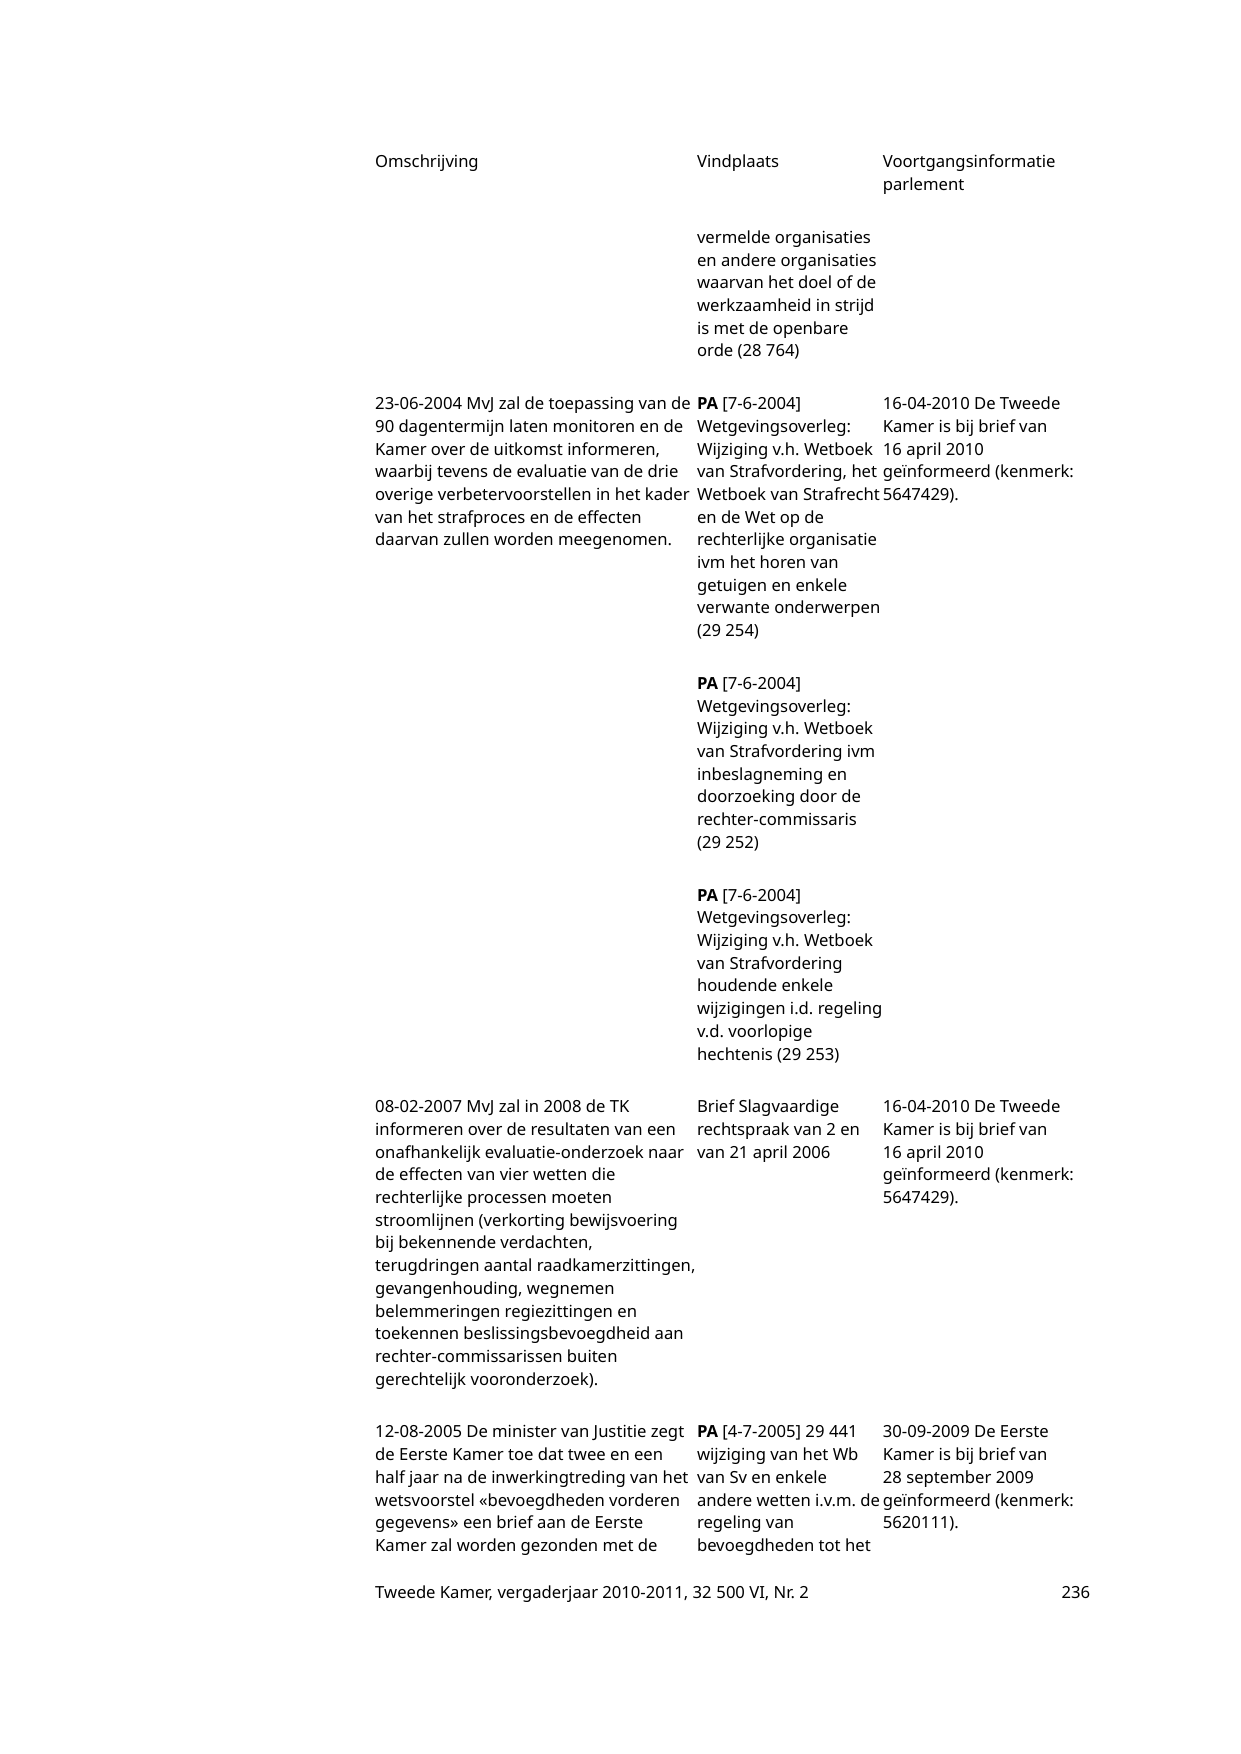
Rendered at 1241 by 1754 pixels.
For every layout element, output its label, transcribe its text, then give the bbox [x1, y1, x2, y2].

table_cell vermelde organisaties en andere organisaties waarvan het doel of de werkzaamheid in strijd is met de openbare orde (28 764) [697, 225, 883, 392]
table_header Omschrijving [375, 150, 697, 225]
table_cell [375, 225, 697, 392]
table_cell 30-09-2009 De Eerste Kamer is bij brief van 28 september 2009 geïnformeerd (kenmerk: 5620111). [883, 1420, 1090, 1563]
table_cell Brief Slagvaardige rechtspraak van 2 en van 21 april 2006 [697, 1095, 883, 1420]
table_cell 08-02-2007 MvJ zal in 2008 de TK informeren over de resultaten van een onafhankelijk evaluatie-onderzoek naar de effecten van vier wetten die rechterlijke processen moeten stroomlijnen (verkorting bewijsvoering bij bekennende verdachten, terugdringen aantal raadkamerzittingen, gevangenhouding, wegnemen belemmeringen regiezittingen en toekennen beslissingsbevoegdheid aan rechter-commissarissen buiten gerechtelijk vooronderzoek). [375, 1095, 697, 1420]
table_header Vindplaats [697, 150, 883, 225]
table_cell 12-08-2005 De minister van Justitie zegt de Eerste Kamer toe dat twee en een half jaar na de inwerkingtreding van het wetsvoorstel «bevoegdheden vorderen gegevens» een brief aan de Eerste Kamer zal worden gezonden met de [375, 1420, 697, 1563]
table_cell 16-04-2010 De Tweede Kamer is bij brief van 16 april 2010 geïnformeerd (kenmerk: 5647429). [883, 392, 1090, 1095]
table_cell 16-04-2010 De Tweede Kamer is bij brief van 16 april 2010 geïnformeerd (kenmerk: 5647429). [883, 1095, 1090, 1420]
table_cell PA [4-7-2005] 29 441 wijziging van het Wb van Sv en enkele andere wetten i.v.m. de regeling van bevoegdheden tot het [697, 1420, 883, 1563]
table_cell PA [7-6-2004] Wetgevingsoverleg: Wijziging v.h. Wetboek van Strafvordering, het Wetboek van Strafrecht en de Wet op de rechterlijke organisatie ivm het horen van getuigen en enkele verwante onderwerpen (29 254) PA [7-6-2004] Wetgevingsoverleg: Wijziging v.h. Wetboek van Strafvordering ivm inbeslagneming en doorzoeking door de rechter-commissaris (29 252) PA [7-6-2004] Wetgevingsoverleg: Wijziging v.h. Wetboek van Strafvordering houdende enkele wijzigingen i.d. regeling v.d. voorlopige hechtenis (29 253) [697, 392, 883, 1095]
table_header Voortgangsinformatie parlement [883, 150, 1090, 225]
table_cell 23-06-2004 MvJ zal de toepassing van de 90 dagentermijn laten monitoren en de Kamer over de uitkomst informeren, waarbij tevens de evaluatie van de drie overige verbetervoorstellen in het kader van het strafproces en de effecten daarvan zullen worden meegenomen. [375, 392, 697, 1095]
table_cell [883, 225, 1090, 392]
